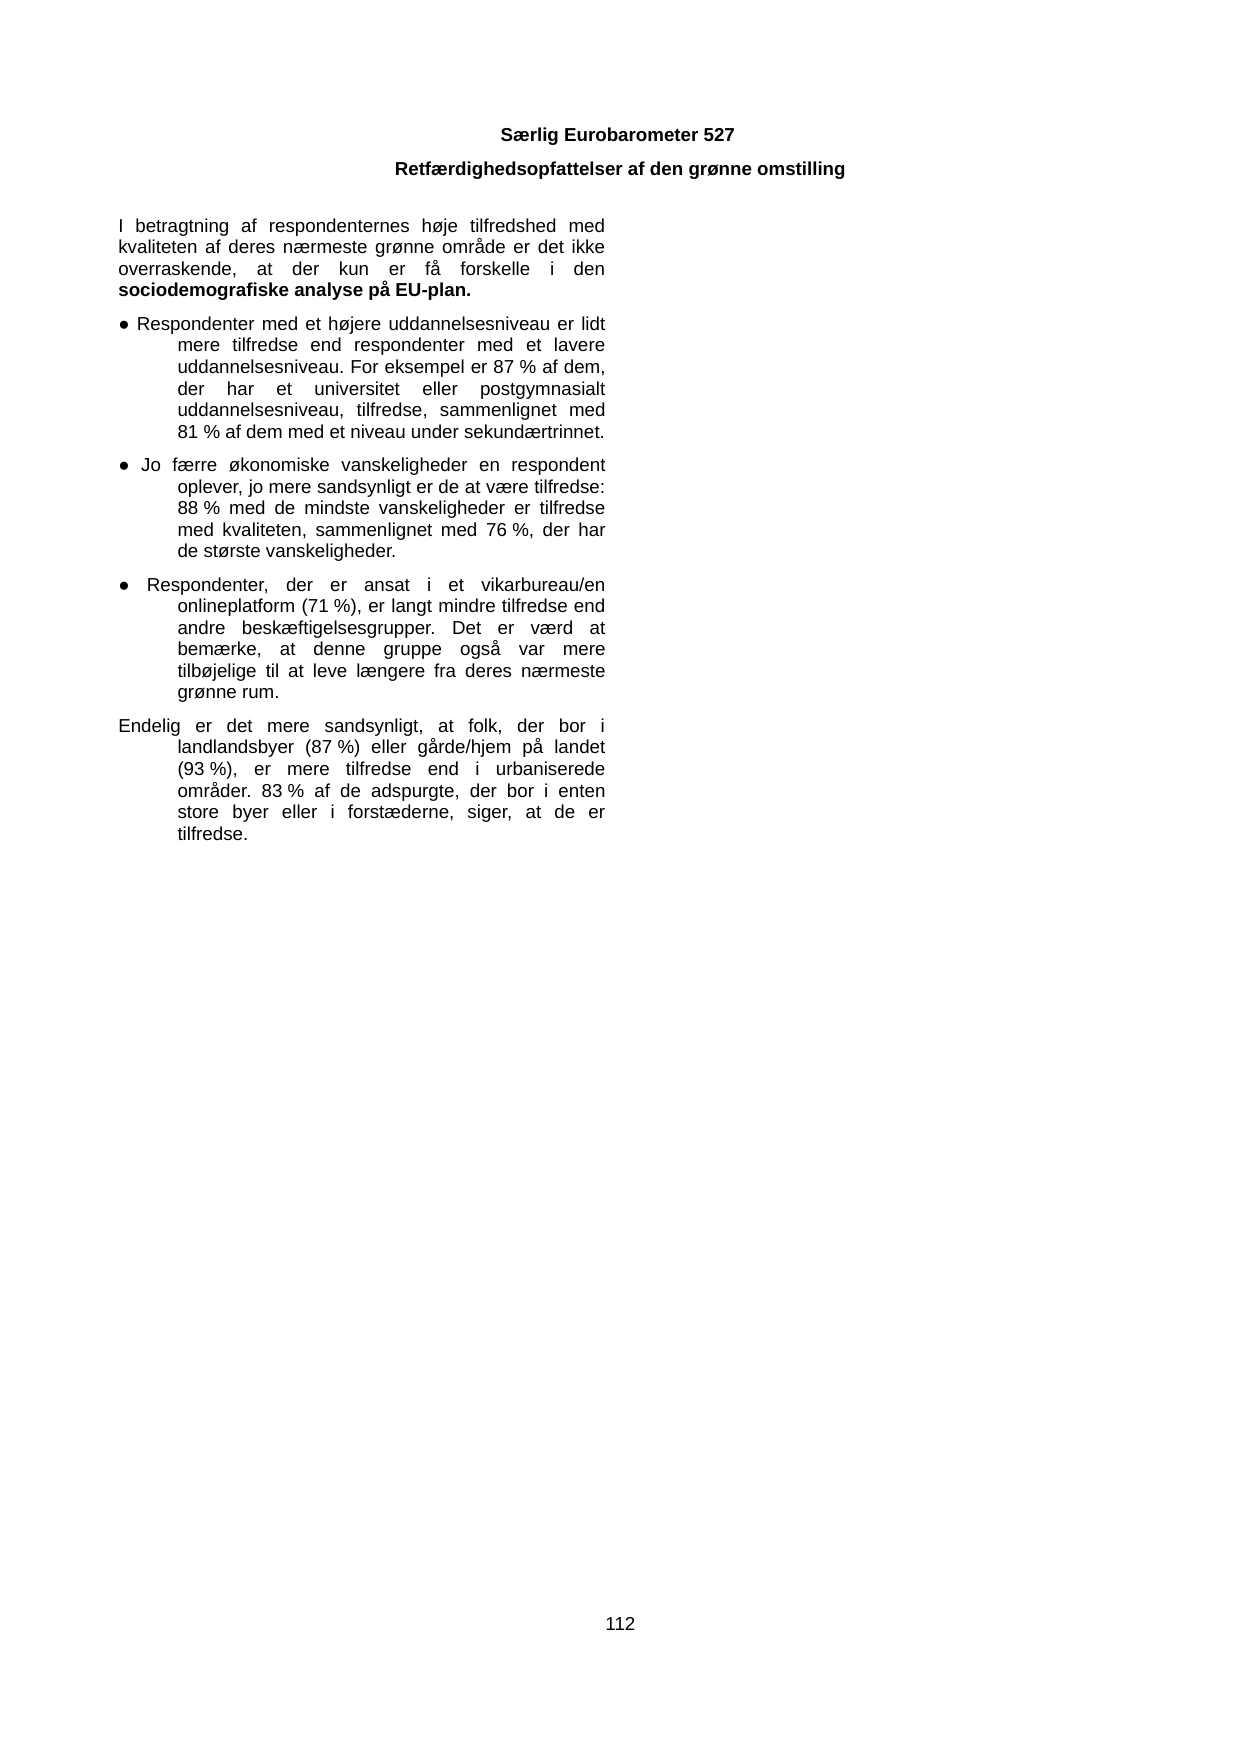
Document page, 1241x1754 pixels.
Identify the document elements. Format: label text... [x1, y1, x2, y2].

text ● Respondenter med et højere uddannelsesniveau er lidt mere tilfredse end respondenter med et lavere uddannelsesniveau. For eksempel er 87 % af dem, der har et universitet eller postgymnasialt uddannelsesniveau, tilfredse, sammenlignet med 81 % af dem med et niveau under sekundærtrinnet. [118, 313, 605, 442]
text Endelig er det mere sandsynligt, at folk, der bor i landlandsbyer (87 %) eller gårde/hjem på landet (93 %), er mere tilfredse end i urbaniserede områder. 83 % af de adspurgte, der bor i enten store byer eller i forstæderne, siger, at de er tilfredse. [118, 715, 605, 844]
text ● Jo færre økonomiske vanskeligheder en respondent oplever, jo mere sandsynligt er de at være tilfredse: 88 % med de mindste vanskeligheder er tilfredse med kvaliteten, sammenlignet med 76 %, der har de største vanskeligheder. [118, 454, 605, 562]
text I betragtning af respondenternes høje tilfredshed med kvaliteten af deres nærmeste grønne område er det ikke overraskende, at der kun er få forskelle i den sociodemografiske analyse på EU-plan. [118, 214, 605, 301]
text ● Respondenter, der er ansat i et vikarbureau/en onlineplatform (71 %), er langt mindre tilfredse end andre beskæftigelsesgrupper. Det er værd at bemærke, at denne gruppe også var mere tilbøjelige til at leve længere fra deres nærmeste grønne rum. [118, 573, 605, 703]
